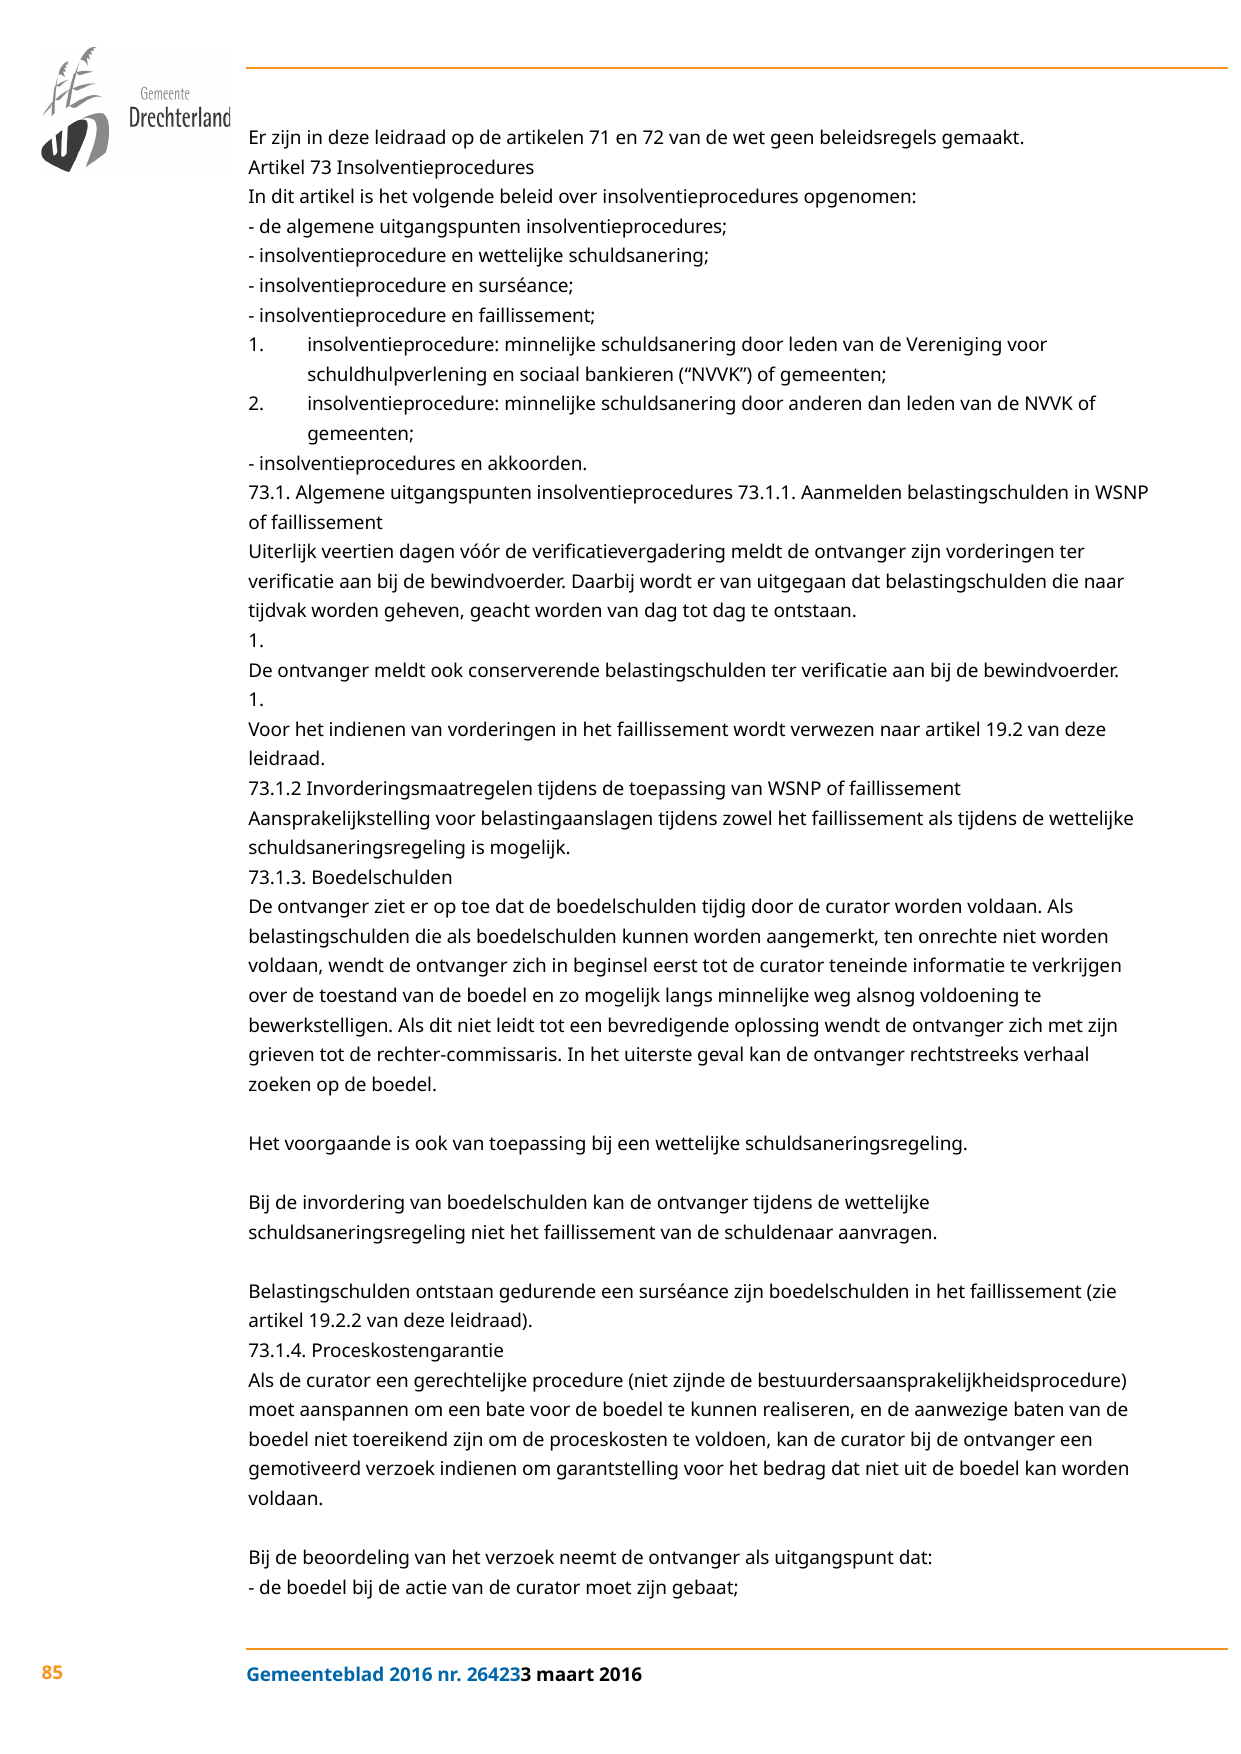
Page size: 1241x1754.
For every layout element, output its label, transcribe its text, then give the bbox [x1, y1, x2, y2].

text - insolventieprocedure en surséance; [248, 272, 1152, 298]
text - insolventieprocedure en faillissement; [248, 302, 1152, 328]
picture [41, 47, 231, 172]
text 73.1.3. Boedelschulden [248, 864, 1152, 890]
text Als de curator een gerechtelijke procedure (niet zijnde de bestuurdersaansprakelijkheidsprocedure) moet aanspannen om een bate voor de boedel te kunnen realiseren, en de aanwezige baten van de boedel niet toereikend zijn om de proceskosten te voldoen, kan de curator bij de ontvanger een gemotiveerd verzoek indienen om garantstelling voor het bedrag dat niet uit de boedel kan worden voldaan. [248, 1367, 1152, 1511]
text In dit artikel is het volgende beleid over insolventieprocedures opgenomen: [248, 183, 1152, 209]
text Artikel 73 Insolventieprocedures [248, 154, 1152, 180]
text Bij de beoordeling van het verzoek neemt de ontvanger als uitgangspunt dat: [248, 1544, 1152, 1570]
text Aansprakelijkstelling voor belastingaanslagen tijdens zowel het faillissement als tijdens de wettelijke schuldsaneringsregeling is mogelijk. [248, 805, 1152, 860]
text - de boedel bij de actie van de curator moet zijn gebaat; [248, 1574, 1152, 1600]
text Belastingschulden ontstaan gedurende een surséance zijn boedelschulden in het faillissement (zie artikel 19.2.2 van deze leidraad). [248, 1278, 1152, 1333]
text De ontvanger meldt ook conserverende belastingschulden ter verificatie aan bij de bewindvoerder. [248, 657, 1152, 683]
text Het voorgaande is ook van toepassing bij een wettelijke schuldsaneringsregeling. [248, 1130, 1152, 1156]
text 73.1.2 Invorderingsmaatregelen tijdens de toepassing van WSNP of faillissement [248, 775, 1152, 801]
text - de algemene uitgangspunten insolventieprocedures; [248, 213, 1152, 239]
text Uiterlijk veertien dagen vóór de verificatievergadering meldt de ontvanger zijn vorderingen ter verificatie aan bij de bewindvoerder. Daarbij wordt er van uitgegaan dat belastingschulden die naar tijdvak worden geheven, geacht worden van dag tot dag te ontstaan. [248, 538, 1152, 623]
text - insolventieprocedure en wettelijke schuldsanering; [248, 243, 1152, 268]
list insolventieprocedure: minnelijke schuldsanering door anderen dan leden van de NVVK of gemeenten; [248, 391, 1152, 446]
text - insolventieprocedures en akkoorden. [248, 450, 1152, 476]
text Voor het indienen van vorderingen in het faillissement wordt verwezen naar artikel 19.2 van deze leidraad. [248, 716, 1152, 771]
list insolventieprocedure: minnelijke schuldsanering door leden van de Vereniging voor schuldhulpverlening en sociaal bankieren (“NVVK”) of gemeenten; [248, 331, 1152, 387]
text Bij de invordering van boedelschulden kan de ontvanger tijdens de wettelijke schuldsaneringsregeling niet het faillissement van de schuldenaar aanvragen. [248, 1189, 1152, 1245]
text Er zijn in deze leidraad op de artikelen 71 en 72 van de wet geen beleidsregels gemaakt. [248, 124, 1152, 150]
text De ontvanger ziet er op toe dat de boedelschulden tijdig door de curator worden voldaan. Als belastingschulden die als boedelschulden kunnen worden aangemerkt, ten onrechte niet worden voldaan, wendt de ontvanger zich in beginsel eerst tot de curator teneinde informatie te verkrijgen over de toestand van de boedel en zo mogelijk langs minnelijke weg alsnog voldoening te bewerkstelligen. Als dit niet leidt tot een bevredigende oplossing wendt de ontvanger zich met zijn grieven tot de rechter-commissaris. In het uiterste geval kan de ontvanger rechtstreeks verhaal zoeken op de boedel. [248, 893, 1152, 1097]
text 73.1. Algemene uitgangspunten insolventieprocedures 73.1.1. Aanmelden belastingschulden in WSNP of faillissement [248, 479, 1152, 535]
text 73.1.4. Proceskostengarantie [248, 1337, 1152, 1363]
